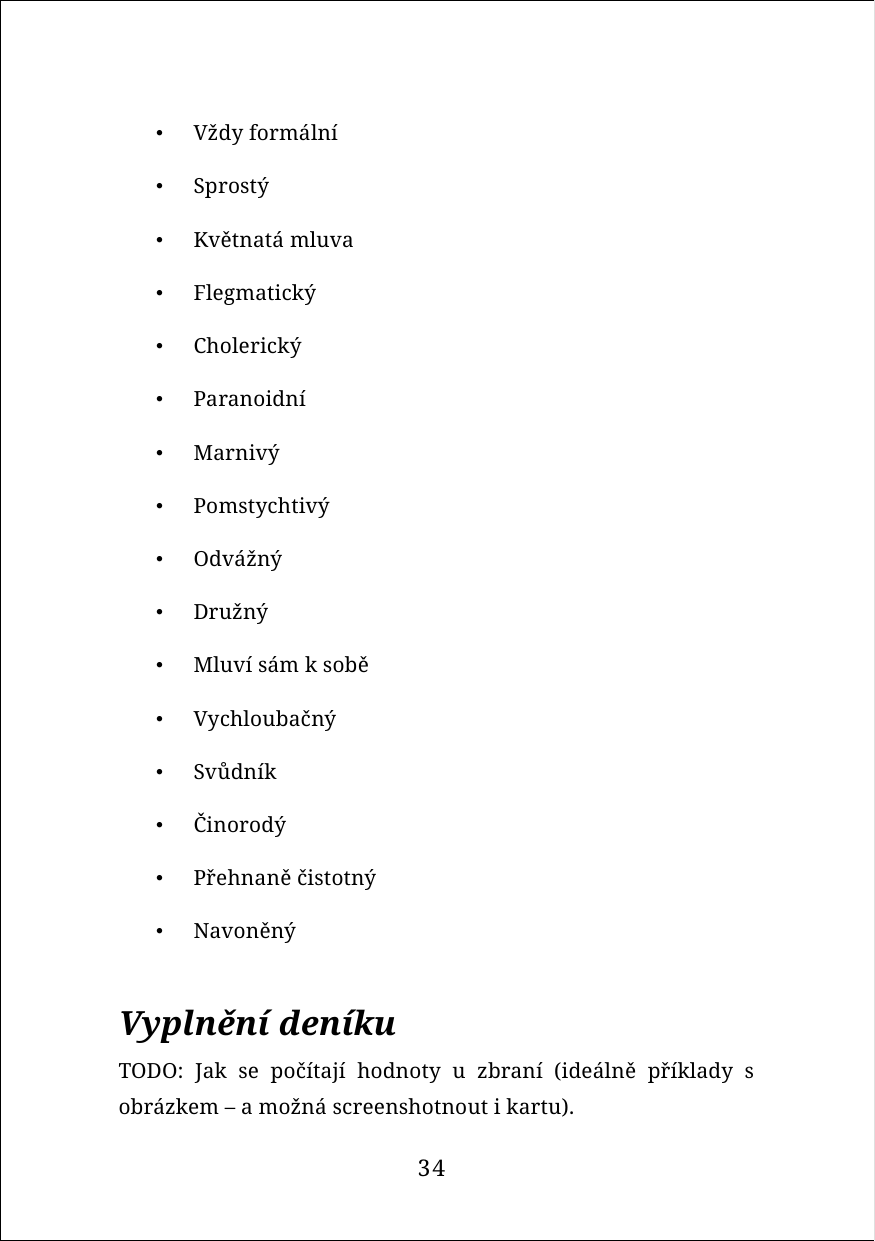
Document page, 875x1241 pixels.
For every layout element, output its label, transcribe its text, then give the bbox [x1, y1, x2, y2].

list Cholerický [156, 331, 756, 359]
list Mluví sám k sobě [156, 651, 756, 679]
list Vždy formální [156, 118, 756, 147]
list Pomstychtivý [156, 491, 756, 519]
list Družný [156, 597, 756, 626]
list Květnatá mluva [156, 225, 756, 253]
list Sprostý [156, 171, 756, 200]
list Paranoidní [156, 384, 756, 413]
list Přehnaně čistotný [156, 863, 756, 892]
list Flegmatický [156, 278, 756, 306]
list Navoněný [156, 917, 756, 945]
subtitle Vyplnění deníku [118, 999, 756, 1045]
list Činorodý [156, 810, 756, 839]
text TODO: Jak se počítají hodnoty u zbraní (ideálně příklady s obrázkem – a možná screenshotnout i kartu). [118, 1057, 756, 1121]
list Svůdník [156, 757, 756, 785]
list Marnivý [156, 438, 756, 466]
list Vychloubačný [156, 704, 756, 732]
list Odvážný [156, 544, 756, 572]
